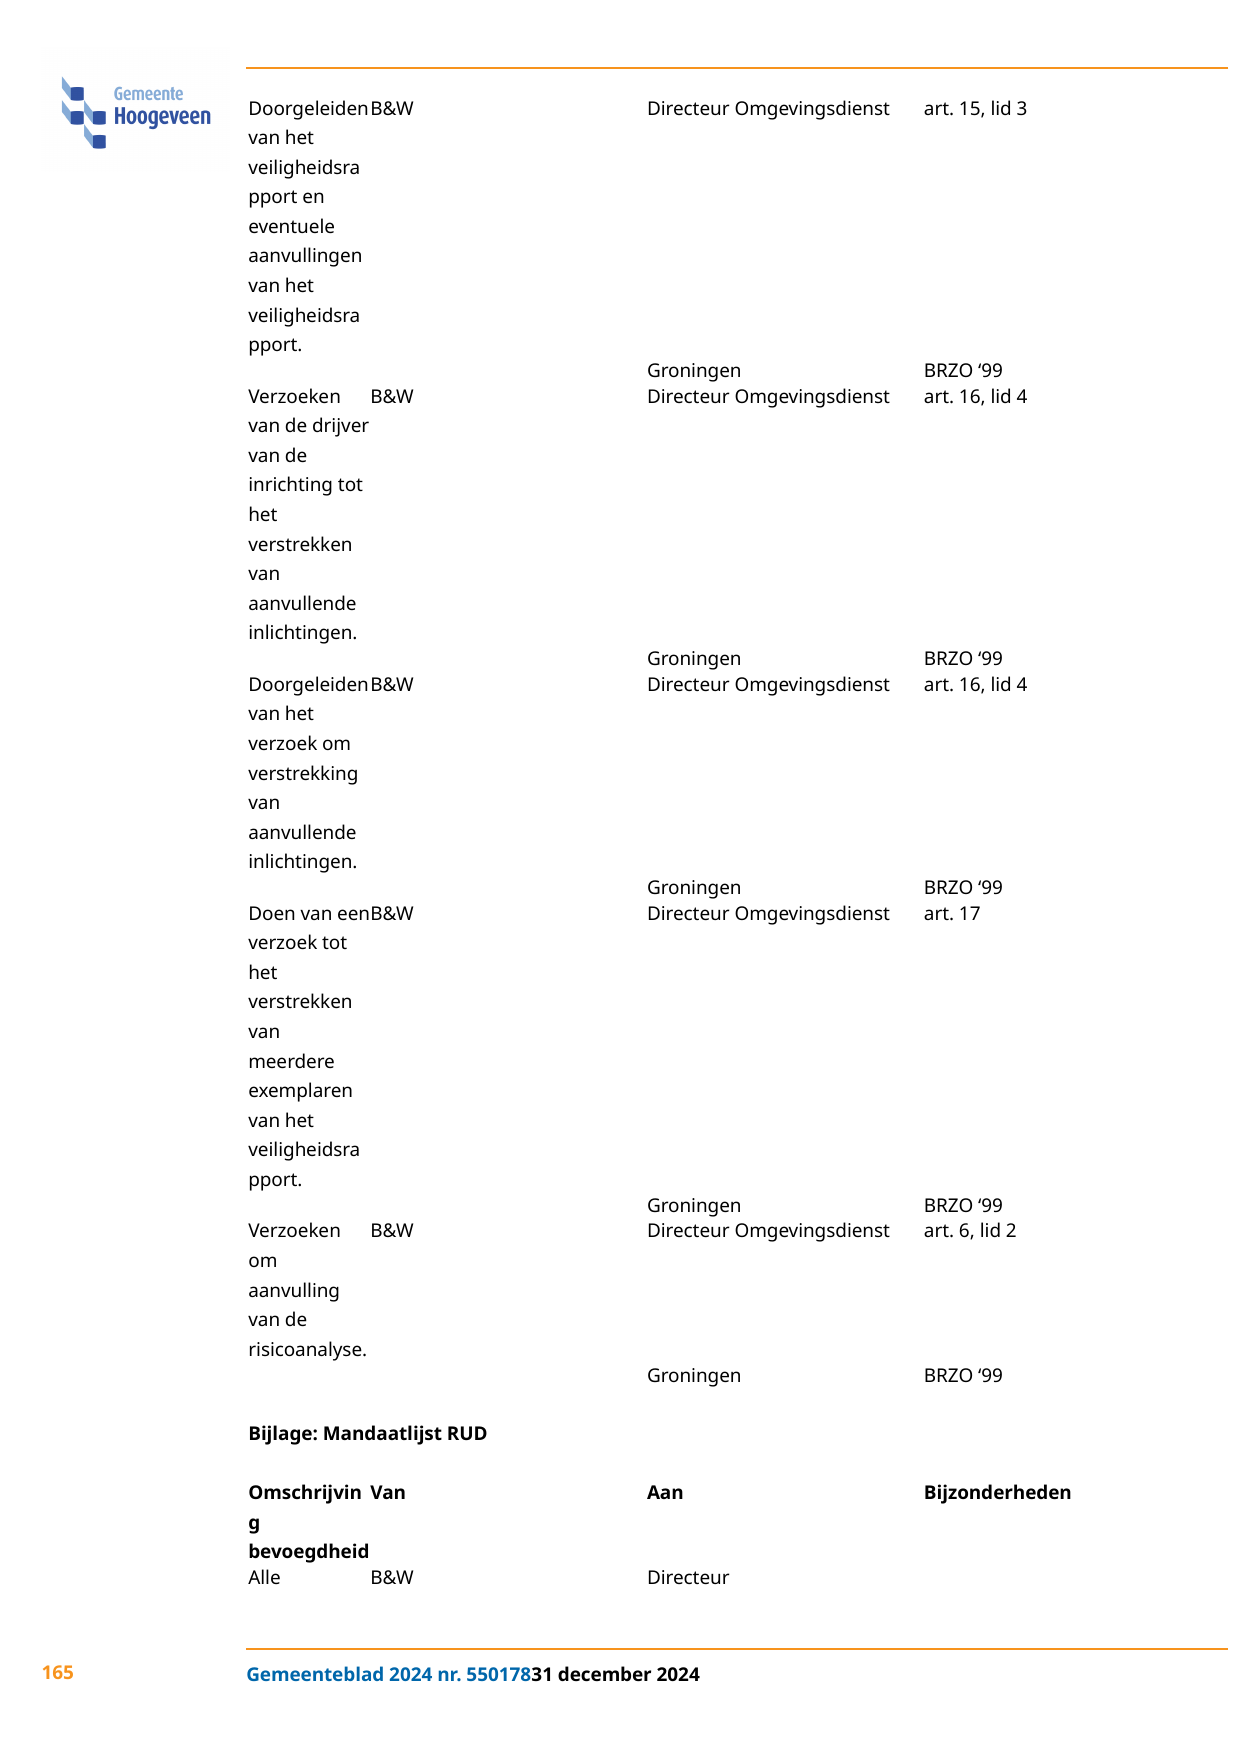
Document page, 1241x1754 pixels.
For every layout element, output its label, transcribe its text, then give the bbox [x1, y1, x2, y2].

table_cell art. 17 [924, 900, 1152, 1192]
table_cell Directeur [647, 1565, 924, 1590]
table_header Van [370, 1480, 647, 1564]
table_cell B&W [370, 671, 647, 874]
table_cell [370, 1362, 647, 1387]
table_cell Directeur Omgevingsdienst [647, 1218, 924, 1362]
table_cell BRZO ‘99 [924, 1192, 1152, 1218]
table_cell B&W [370, 1565, 647, 1590]
table_cell Verzoeken om aanvulling van de risicoanalyse. [248, 1218, 370, 1362]
table_cell Groningen [647, 1192, 924, 1218]
table_cell B&W [370, 383, 647, 645]
table_cell BRZO ‘99 [924, 357, 1152, 383]
table_cell Groningen [647, 1362, 924, 1387]
table_cell B&W [370, 1218, 647, 1362]
table_cell [924, 1565, 1152, 1590]
table_cell art. 6, lid 2 [924, 1218, 1152, 1362]
table_cell [370, 357, 647, 383]
table_cell B&W [370, 900, 647, 1192]
table_cell Groningen [647, 874, 924, 900]
table_header Aan [647, 1480, 924, 1564]
table_cell Doen van een verzoek tot het verstrekken van meerdere exemplaren van het veiligheidsrapport. [248, 900, 370, 1192]
table_cell art. 16, lid 4 [924, 671, 1152, 874]
table_cell art. 16, lid 4 [924, 383, 1152, 645]
text Bijlage: Mandaatlijst RUD [248, 1420, 1152, 1446]
table_cell BRZO ‘99 [924, 874, 1152, 900]
table_cell BRZO ‘99 [924, 645, 1152, 671]
table_cell Directeur Omgevingsdienst [647, 95, 924, 357]
table_cell Alle [248, 1565, 370, 1590]
table_cell [370, 1192, 647, 1218]
table_header Bijzonderheden [924, 1480, 1152, 1564]
table_cell Directeur Omgevingsdienst [647, 671, 924, 874]
table_cell [248, 1192, 370, 1218]
table_cell Verzoeken van de drijver van de inrichting tot het verstrekken van aanvullende inlichtingen. [248, 383, 370, 645]
table_cell [248, 1362, 370, 1387]
picture [41, 47, 231, 172]
table_cell Directeur Omgevingsdienst [647, 900, 924, 1192]
table_cell Groningen [647, 357, 924, 383]
table_cell [370, 645, 647, 671]
table_cell Groningen [647, 645, 924, 671]
table_cell Doorgeleiden van het veiligheidsrapport en eventuele aanvullingen van het veiligheidsrapport. [248, 95, 370, 357]
table_cell [248, 874, 370, 900]
table_cell [248, 645, 370, 671]
table_cell [248, 357, 370, 383]
table_cell Directeur Omgevingsdienst [647, 383, 924, 645]
table_cell B&W [370, 95, 647, 357]
table_cell BRZO ‘99 [924, 1362, 1152, 1387]
table_cell art. 15, lid 3 [924, 95, 1152, 357]
table_cell Doorgeleiden van het verzoek om verstrekking van aanvullende inlichtingen. [248, 671, 370, 874]
table_cell [370, 874, 647, 900]
table_header Omschrijving bevoegdheid [248, 1480, 370, 1564]
